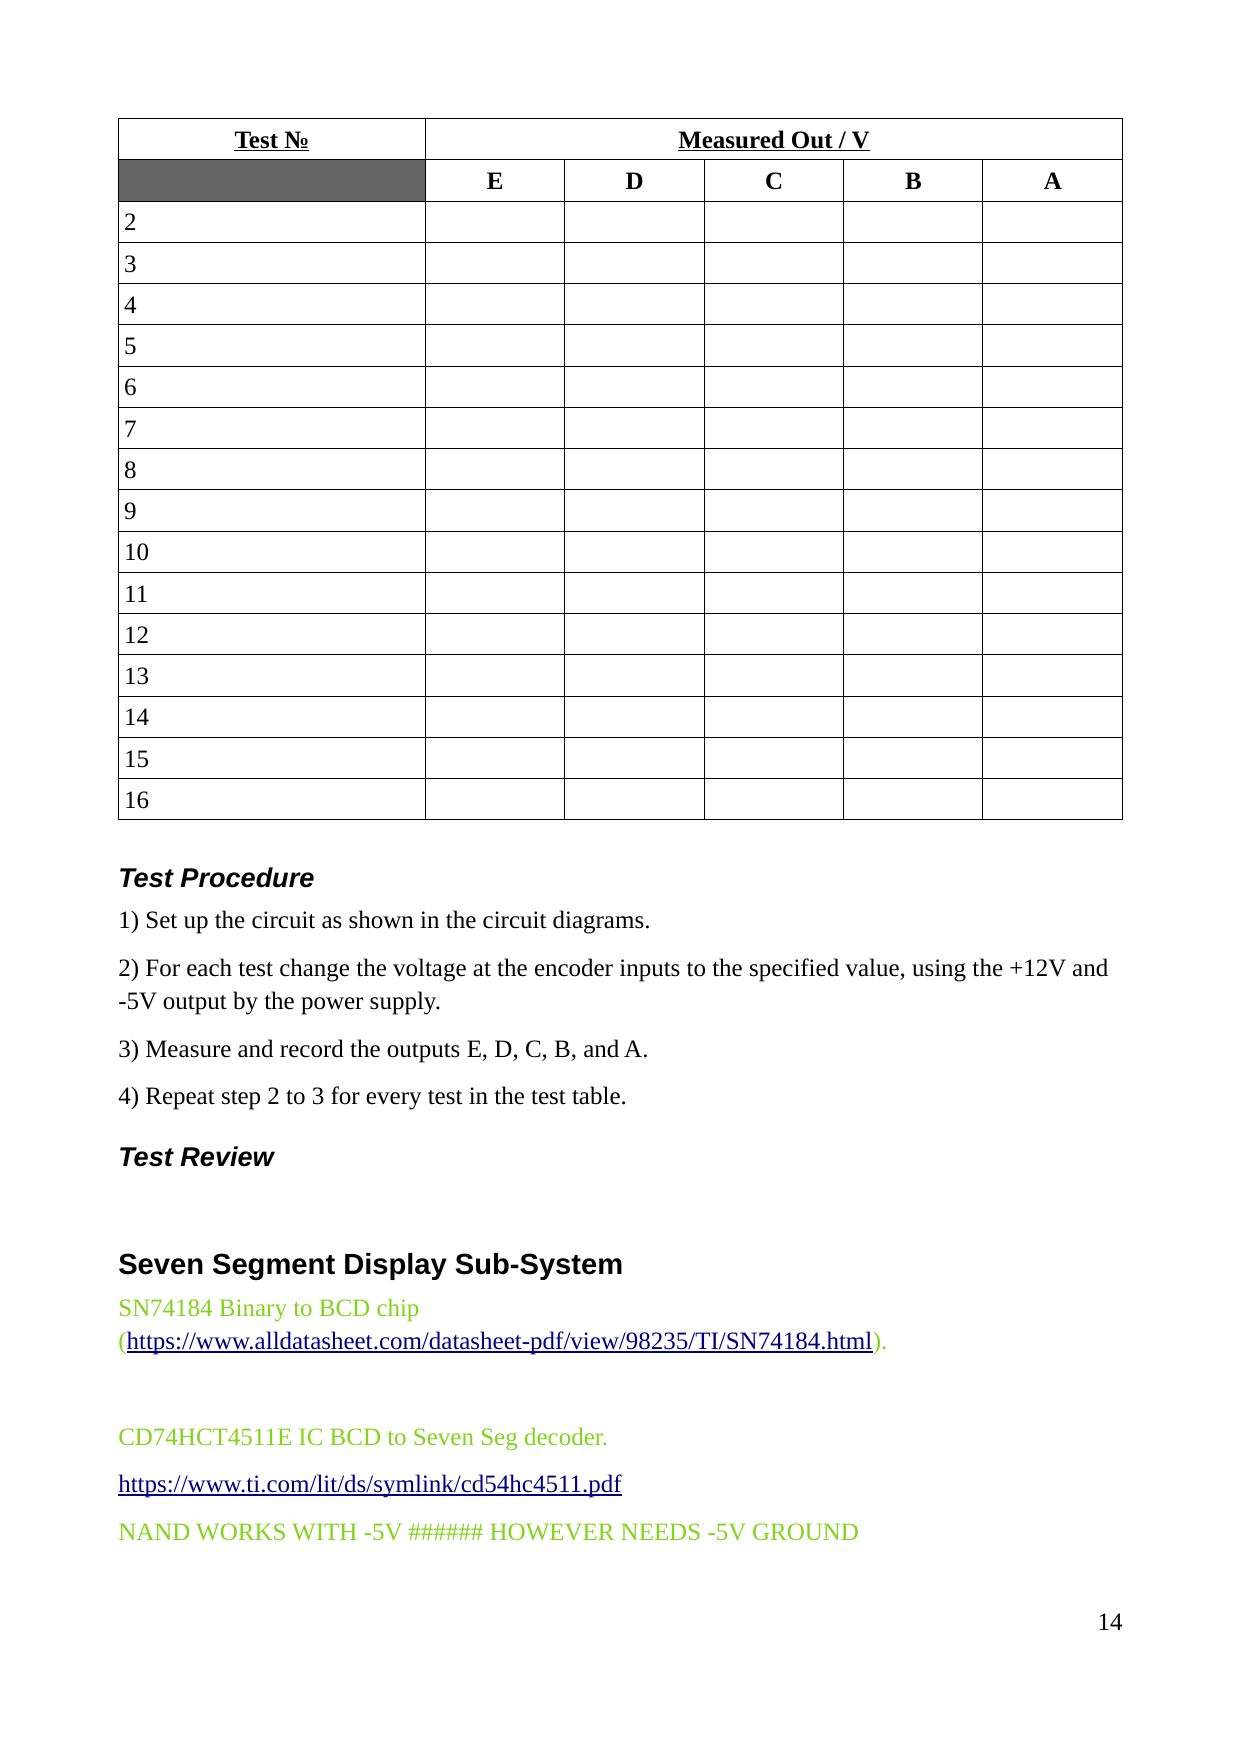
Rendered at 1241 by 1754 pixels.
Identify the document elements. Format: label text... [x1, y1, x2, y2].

table_cell [983, 573, 1122, 613]
table_cell B [844, 160, 982, 201]
table_cell [844, 367, 982, 407]
table_cell [844, 697, 982, 737]
table_cell [565, 367, 704, 407]
table_cell [426, 573, 564, 613]
table_cell 7 [119, 408, 425, 448]
table_cell [983, 532, 1122, 572]
table_cell [565, 490, 704, 531]
table_cell [983, 243, 1122, 283]
table_cell [705, 284, 843, 324]
text SN74184 Binary to BCD chip (https://www.alldatasheet.com/datasheet-pdf/view/98235/TI/SN74184.html). [118, 1293, 1122, 1355]
table_cell [844, 449, 982, 489]
table_cell 2 [119, 202, 425, 242]
table_cell [844, 573, 982, 613]
table_cell [705, 573, 843, 613]
table_cell [426, 614, 564, 654]
table_cell [426, 697, 564, 737]
table_cell [705, 408, 843, 448]
table_cell 14 [119, 697, 425, 737]
table_cell [983, 202, 1122, 242]
table_cell [426, 367, 564, 407]
table_cell [705, 779, 843, 819]
subtitle Test Review [118, 1141, 1122, 1173]
table_cell [983, 325, 1122, 366]
table_cell [705, 202, 843, 242]
table_cell [983, 490, 1122, 531]
table_cell [705, 614, 843, 654]
table_cell [844, 655, 982, 696]
table_cell [983, 655, 1122, 696]
table_cell [426, 284, 564, 324]
table_cell 3 [119, 243, 425, 283]
table_cell [705, 449, 843, 489]
table_cell [565, 532, 704, 572]
table_cell [844, 738, 982, 778]
table_cell 12 [119, 614, 425, 654]
table_cell [844, 490, 982, 531]
table_cell [565, 697, 704, 737]
table_cell [426, 325, 564, 366]
table_cell 10 [119, 532, 425, 572]
table_cell [705, 697, 843, 737]
table_cell 16 [119, 779, 425, 819]
table_cell 9 [119, 490, 425, 531]
table_cell 13 [119, 655, 425, 696]
table_cell [565, 202, 704, 242]
table_cell [705, 367, 843, 407]
table_cell [983, 779, 1122, 819]
table_cell 8 [119, 449, 425, 489]
subtitle Seven Segment Display Sub-System [118, 1247, 1122, 1281]
table_cell [705, 325, 843, 366]
table_cell [565, 243, 704, 283]
table_cell [844, 202, 982, 242]
table_cell [844, 243, 982, 283]
table_cell 11 [119, 573, 425, 613]
table_cell [565, 284, 704, 324]
table_cell [983, 697, 1122, 737]
table_cell [426, 408, 564, 448]
table_cell [983, 367, 1122, 407]
table_cell [426, 243, 564, 283]
table_cell [844, 284, 982, 324]
table_cell [705, 655, 843, 696]
table_cell [705, 738, 843, 778]
table_cell [426, 449, 564, 489]
table_cell [705, 490, 843, 531]
text https://www.ti.com/lit/ds/symlink/cd54hc4511.pdf [118, 1469, 1122, 1498]
text NAND WORKS WITH -5V ###### HOWEVER NEEDS -5V GROUND [118, 1517, 1122, 1546]
table_cell [844, 408, 982, 448]
table_cell E [426, 160, 564, 201]
table_cell [983, 614, 1122, 654]
table_cell [983, 738, 1122, 778]
text 4) Repeat step 2 to 3 for every test in the test table. [118, 1081, 1122, 1110]
table_cell [983, 284, 1122, 324]
table_header Test № [119, 119, 425, 159]
table_cell [565, 449, 704, 489]
table_cell [565, 655, 704, 696]
table_cell A [983, 160, 1122, 201]
table_cell 15 [119, 738, 425, 778]
table_cell 6 [119, 367, 425, 407]
table_cell [844, 779, 982, 819]
text 3) Measure and record the outputs E, D, C, B, and A. [118, 1034, 1122, 1062]
table_cell [426, 779, 564, 819]
table_cell [983, 449, 1122, 489]
table_cell [844, 325, 982, 366]
table_cell C [705, 160, 843, 201]
table_cell [705, 243, 843, 283]
table_cell D [565, 160, 704, 201]
table_cell [565, 779, 704, 819]
table_cell 5 [119, 325, 425, 366]
table_cell [565, 408, 704, 448]
subtitle Test Procedure [118, 862, 1122, 893]
table_cell [426, 532, 564, 572]
table_cell 4 [119, 284, 425, 324]
table_cell [565, 573, 704, 613]
table_cell [426, 655, 564, 696]
text 2) For each test change the voltage at the encoder inputs to the specified value, using the +12V and -5V output by the power supply. [118, 953, 1122, 1015]
table_cell [844, 532, 982, 572]
table_header Measured Out / V [426, 119, 1122, 159]
table_cell [705, 532, 843, 572]
table_cell [426, 738, 564, 778]
table_cell [844, 614, 982, 654]
table_cell [119, 160, 425, 201]
table_cell [565, 614, 704, 654]
table_cell [983, 408, 1122, 448]
text 1) Set up the circuit as shown in the circuit diagrams. [118, 905, 1122, 934]
table_cell [426, 202, 564, 242]
table_cell [565, 738, 704, 778]
table_cell [426, 490, 564, 531]
text CD74HCT4511E IC BCD to Seven Seg decoder. [118, 1422, 1122, 1450]
table_cell [565, 325, 704, 366]
